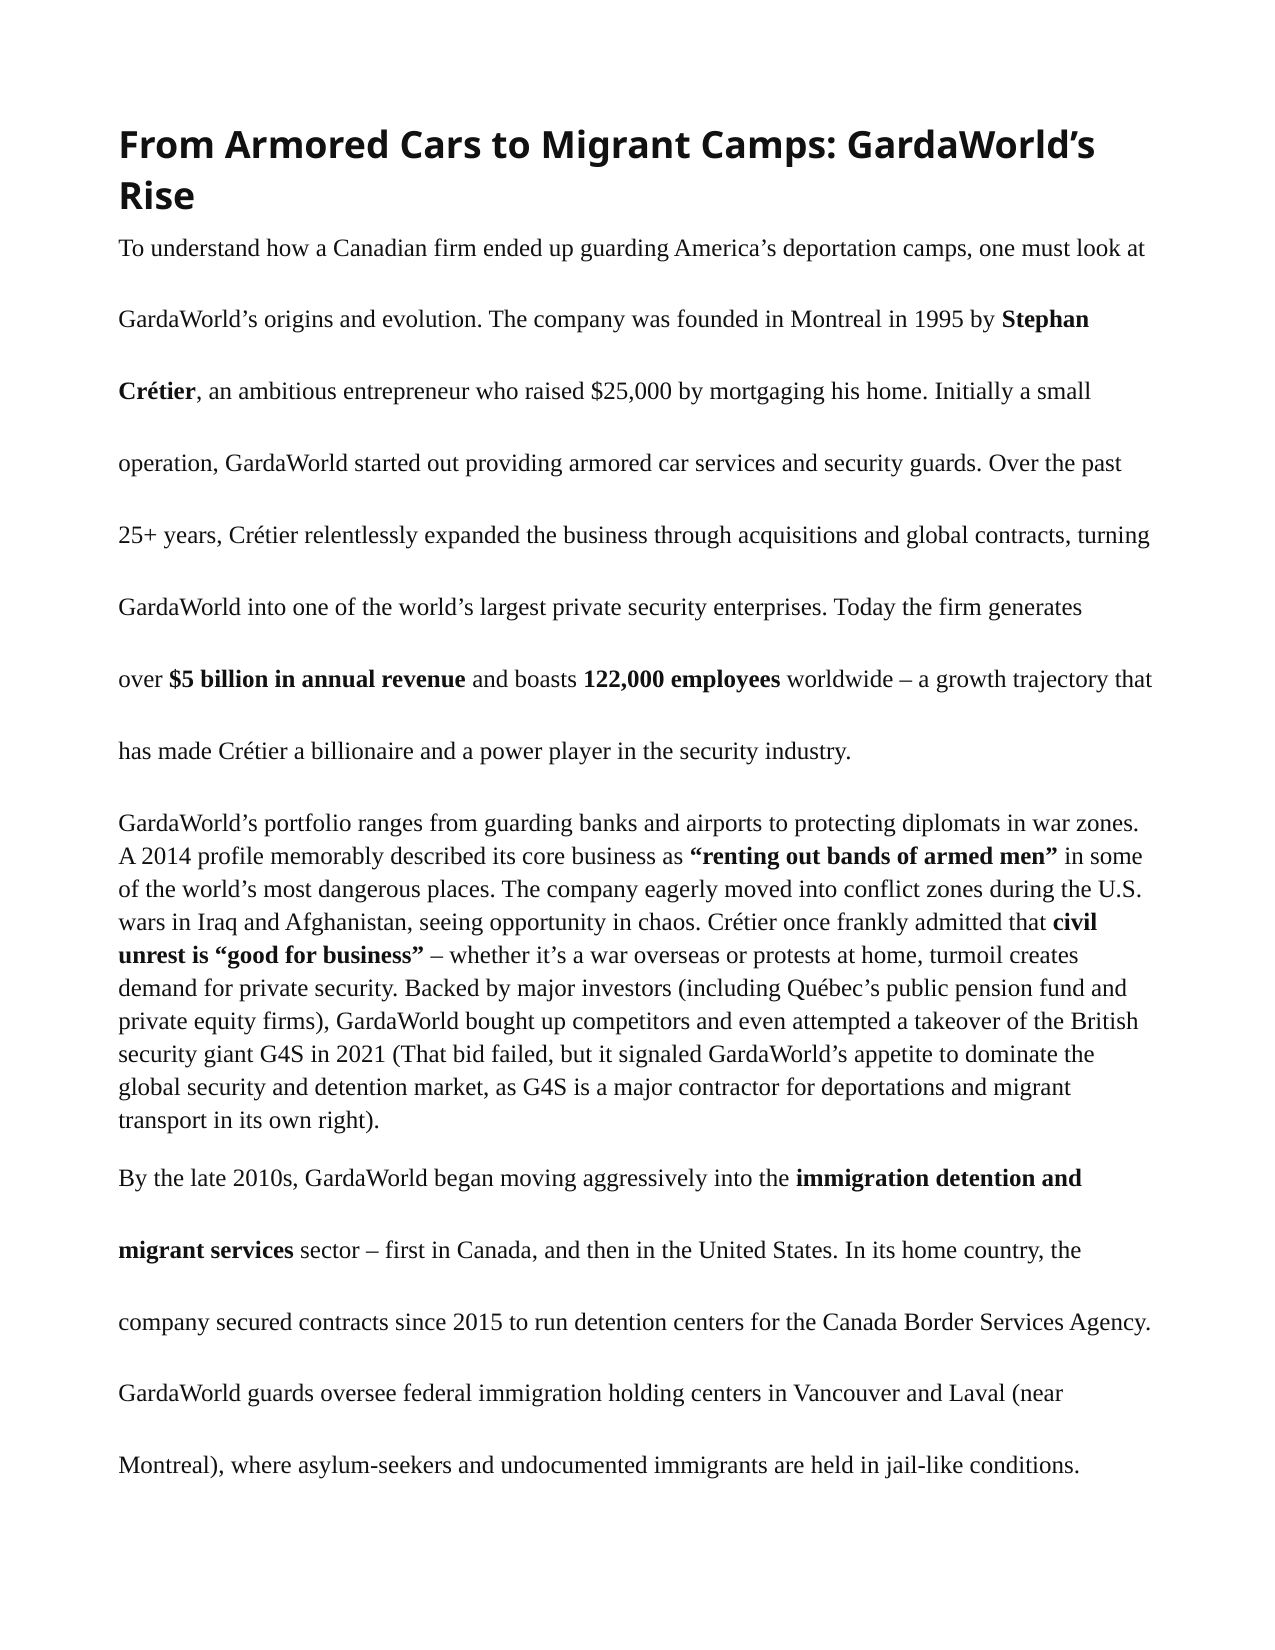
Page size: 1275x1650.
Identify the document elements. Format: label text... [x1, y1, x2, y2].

text By the late 2010s, GardaWorld began moving aggressively into the immigration detention and migrant services sector – first in Canada, and then in the United States. In its home country, the company secured contracts since 2015 to run detention centers for the Canada Border Services Agency. GardaWorld guards oversee federal immigration holding centers in Vancouver and Laval (near Montreal), where asylum-seekers and undocumented immigrants are held in jail-like conditions. [118, 1163, 1157, 1479]
subtitle From Armored Cars to Migrant Camps: GardaWorld’s Rise [118, 118, 1157, 220]
text GardaWorld’s portfolio ranges from guarding banks and airports to protecting diplomats in war zones. A 2014 profile memorably described its core business as “renting out bands of armed men” in some of the world’s most dangerous places. The company eagerly moved into conflict zones during the U.S. wars in Iraq and Afghanistan, seeing opportunity in chaos. Crétier once frankly admitted that civil unrest is “good for business” – whether it’s a war overseas or protests at home, turmoil creates demand for private security. Backed by major investors (including Québec’s public pension fund and private equity firms), GardaWorld bought up competitors and even attempted a takeover of the British security giant G4S in 2021 (That bid failed, but it signaled GardaWorld’s appetite to dominate the global security and detention market, as G4S is a major contractor for deportations and migrant transport in its own right). [118, 808, 1157, 1134]
text To understand how a Canadian firm ended up guarding America’s deportation camps, one must look at GardaWorld’s origins and evolution. The company was founded in Montreal in 1995 by Stephan Crétier, an ambitious entrepreneur who raised $25,000 by mortgaging his home. Initially a small operation, GardaWorld started out providing armored car services and security guards. Over the past 25+ years, Crétier relentlessly expanded the business through acquisitions and global contracts, turning GardaWorld into one of the world’s largest private security enterprises. Today the firm generates over $5 billion in annual revenue and boasts 122,000 employees worldwide – a growth trajectory that has made Crétier a billionaire and a power player in the security industry. [118, 233, 1157, 764]
